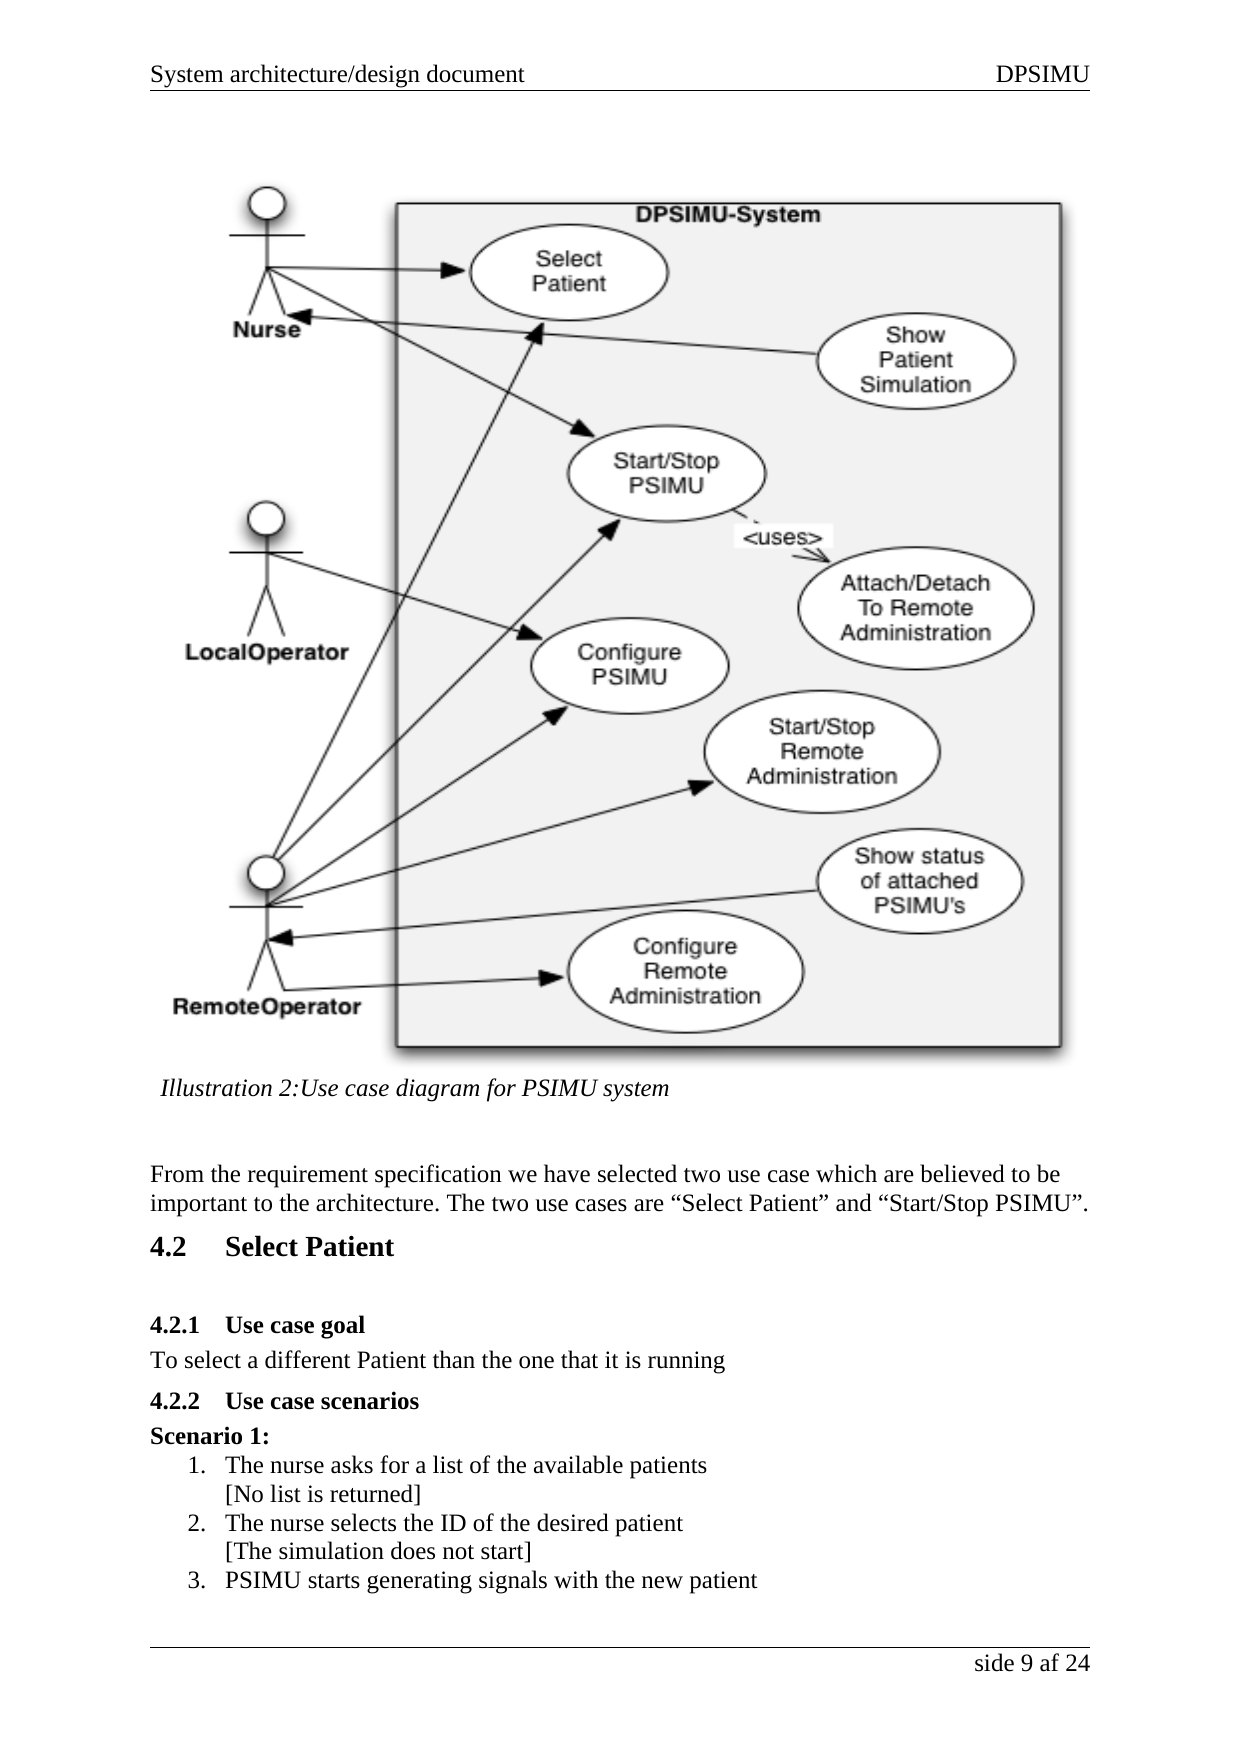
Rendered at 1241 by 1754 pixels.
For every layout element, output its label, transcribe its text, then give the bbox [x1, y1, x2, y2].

text Illustration 2:Use case diagram for PSIMU system [160, 1073, 1080, 1102]
list [The simulation does not start] [150, 1536, 1090, 1565]
text From the requirement specification we have selected two use case which are believed to be important to the architecture. The two use cases are “Select Patient” and “Start/Stop PSIMU”. [150, 1159, 1090, 1217]
list PSIMU starts generating signals with the new patient [187, 1565, 1090, 1594]
list The nurse asks for a list of the available patients [187, 1450, 1090, 1479]
list The nurse selects the ID of the desired patient [187, 1508, 1090, 1536]
text To select a different Patient than the one that it is running [150, 1345, 1090, 1374]
picture [160, 172, 1080, 1073]
text Scenario 1: [150, 1421, 1090, 1450]
subtitle Select Patient [150, 1229, 1090, 1263]
subtitle Use case scenarios [150, 1386, 1090, 1415]
subtitle Use case goal [150, 1310, 1090, 1339]
list [No list is returned] [187, 1479, 1090, 1508]
